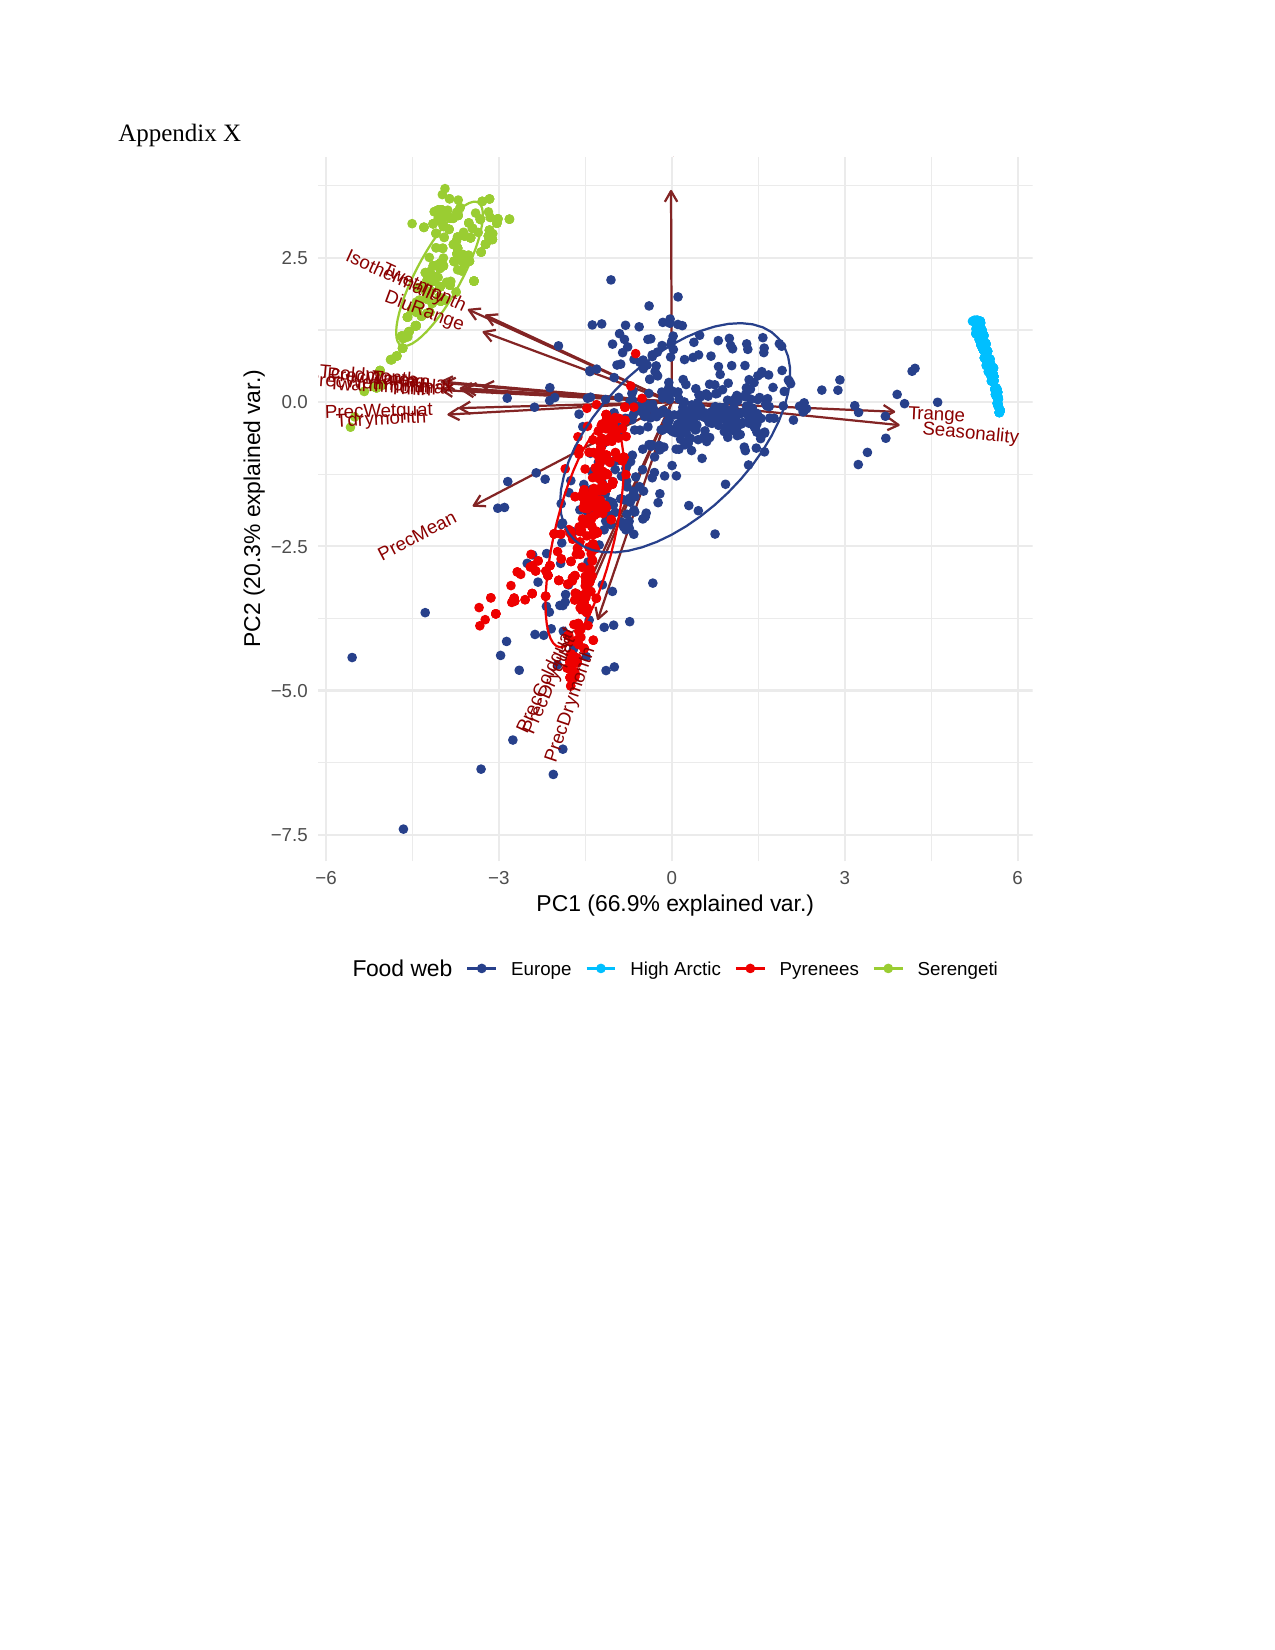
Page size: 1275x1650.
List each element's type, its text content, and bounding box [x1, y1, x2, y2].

text Appendix X [118, 118, 1157, 147]
